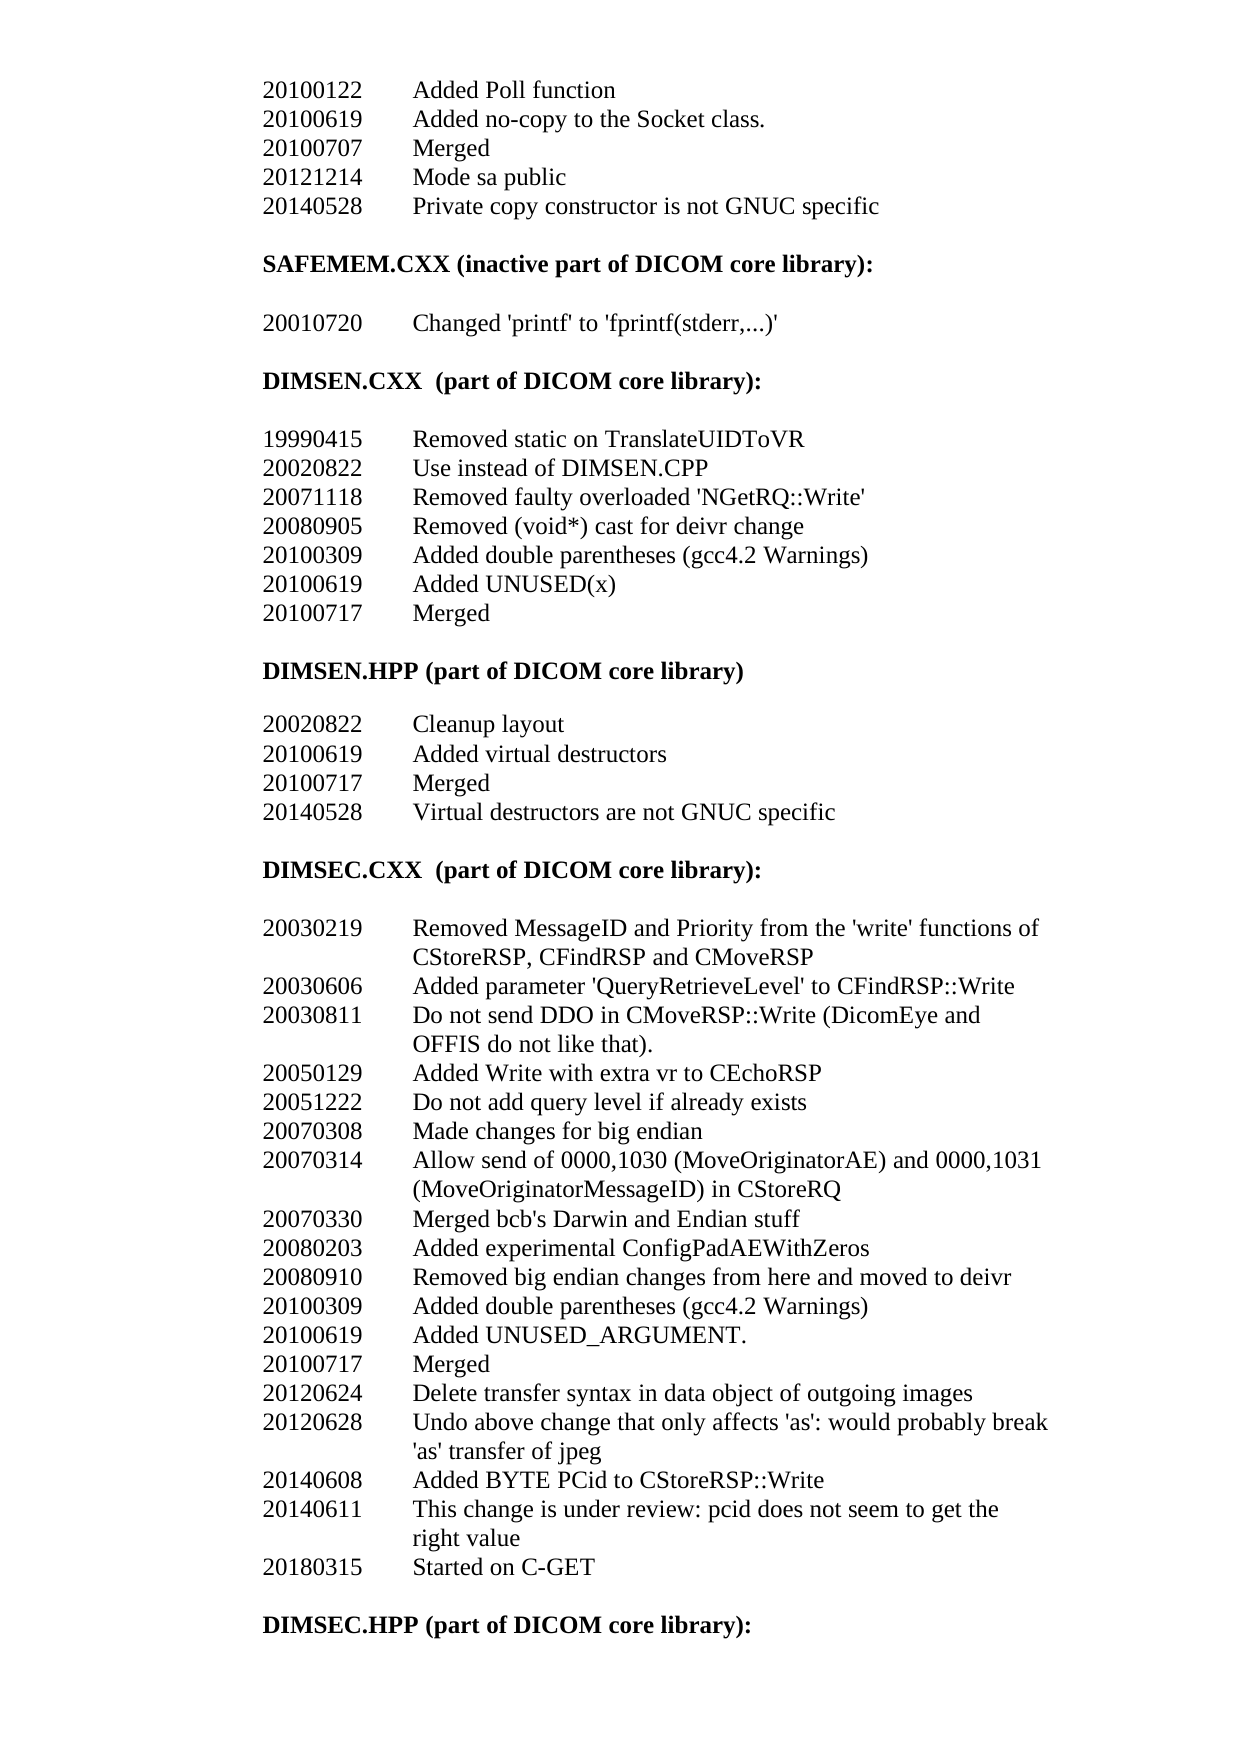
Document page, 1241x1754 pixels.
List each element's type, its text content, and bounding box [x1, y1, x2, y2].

text SAFEMEM.CXX (inactive part of DICOM core library): [187, 249, 1053, 278]
text 20140608 Added BYTE PCid to CStoreRSP::Write [187, 1465, 1053, 1494]
text 20080905 Removed (void*) cast for deivr change [187, 511, 1053, 540]
text DIMSEC.HPP (part of DICOM core library): [187, 1610, 1053, 1639]
text 20100717 Merged [187, 1349, 1053, 1378]
subtitle 20100619 Added virtual destructors [262, 738, 1053, 767]
text 20080910 Removed big endian changes from here and moved to deivr [187, 1262, 1053, 1291]
text 20100619 Added UNUSED(x) [187, 569, 1053, 598]
text 19990415 Removed static on TranslateUIDToVR [187, 424, 1053, 453]
text 20050129 Added Write with extra vr to CEchoRSP [187, 1058, 1053, 1087]
text 20100122 Added Poll function [187, 75, 1053, 104]
text 20020822 Use instead of DIMSEN.CPP [187, 453, 1053, 482]
text 20080203 Added experimental ConfigPadAEWithZeros [187, 1232, 1053, 1262]
text 20071118 Removed faulty overloaded 'NGetRQ::Write' [187, 482, 1053, 511]
text DIMSEC.CXX (part of DICOM core library): [187, 855, 1053, 884]
subtitle 20100717 Merged [187, 767, 1053, 797]
text 20100619 Added no-copy to the Socket class. [187, 104, 1053, 133]
subtitle 20020822 Cleanup layout [187, 709, 1053, 738]
text 20180315 Started on C-GET [187, 1552, 1053, 1581]
text 20120624 Delete transfer syntax in data object of outgoing images [187, 1378, 1053, 1407]
text 20100707 Merged [187, 133, 1053, 162]
text 20070308 Made changes for big endian [187, 1116, 1053, 1145]
text 20010720 Changed 'printf' to 'fprintf(stderr,...)' [187, 307, 1053, 337]
text 20030219 Removed MessageID and Priority from the 'write' functions of CStoreRSP, CFindRSP and CMoveRSP [187, 913, 1053, 971]
text 20140528 Private copy constructor is not GNUC specific [187, 191, 1053, 220]
subtitle 20140528 Virtual destructors are not GNUC specific [262, 797, 1053, 826]
text 20070314 Allow send of 0000,1030 (MoveOriginatorAE) and 0000,1031 (MoveOriginatorMessageID) in CStoreRQ [187, 1145, 1053, 1203]
text DIMSEN.CXX (part of DICOM core library): [187, 366, 1053, 395]
text DIMSEN.HPP (part of DICOM core library) [187, 656, 1053, 685]
text 20121214 Mode sa public [187, 162, 1053, 191]
text 20100619 Added UNUSED_ARGUMENT. [187, 1320, 1053, 1349]
text 20120628 Undo above change that only affects 'as': would probably break 'as' transfer of jpeg [187, 1407, 1053, 1465]
text 20030811 Do not send DDO in CMoveRSP::Write (DicomEye and OFFIS do not like that). [187, 1000, 1053, 1058]
text 20070330 Merged bcb's Darwin and Endian stuff [187, 1203, 1053, 1232]
text 20140611 This change is under review: pcid does not seem to get the right value [187, 1494, 1053, 1552]
text 20100309 Added double parentheses (gcc4.2 Warnings) [187, 540, 1053, 569]
text 20100717 Merged [187, 598, 1053, 627]
text 20051222 Do not add query level if already exists [187, 1087, 1053, 1116]
text 20100309 Added double parentheses (gcc4.2 Warnings) [187, 1291, 1053, 1320]
text 20030606 Added parameter 'QueryRetrieveLevel' to CFindRSP::Write [187, 971, 1053, 1000]
